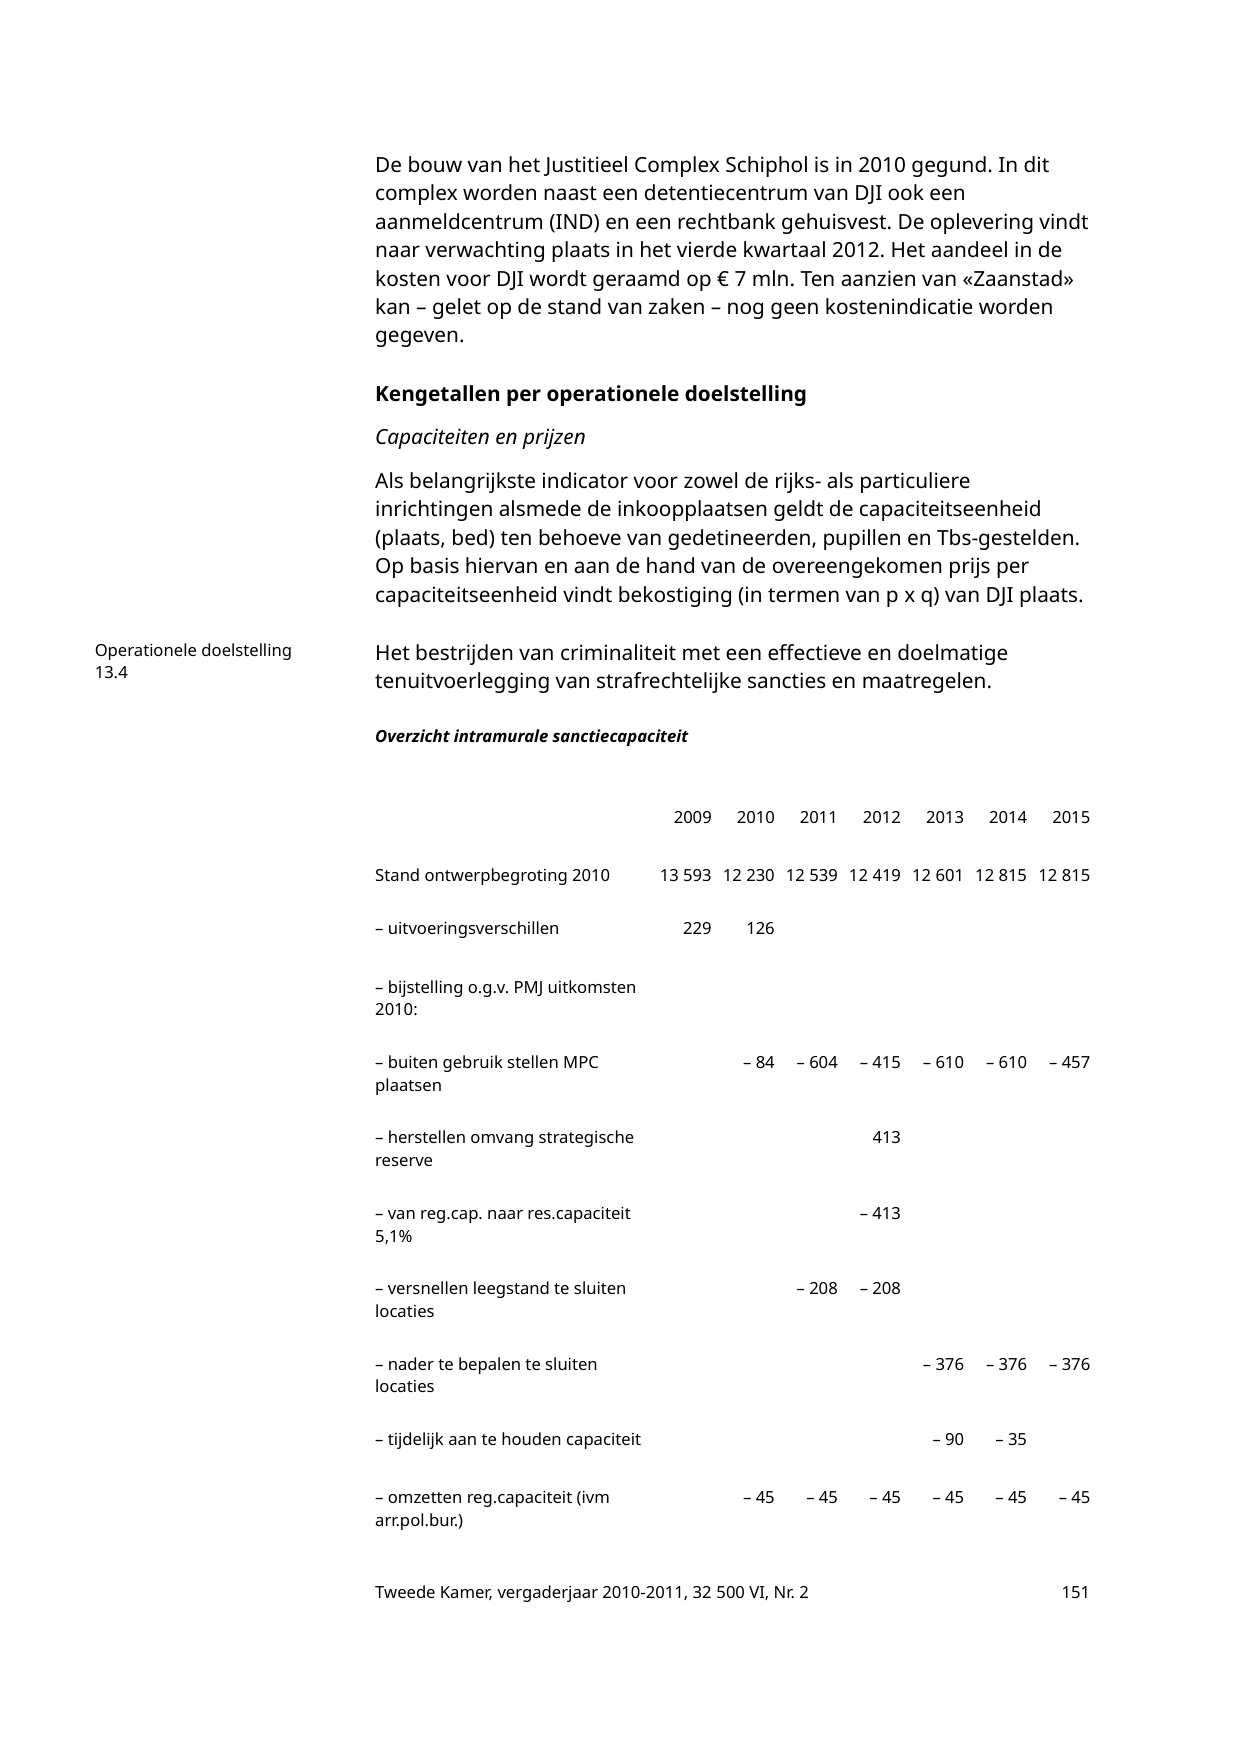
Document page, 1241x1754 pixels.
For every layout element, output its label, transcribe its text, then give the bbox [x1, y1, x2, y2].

table_header [375, 806, 648, 864]
table_cell – nader te bepalen te sluiten locaties [375, 1352, 648, 1428]
table_header 2013 [901, 806, 964, 864]
table_cell [648, 1277, 711, 1352]
text Het bestrijden van criminaliteit met een effectieve en doelmatige tenuitvoerlegging van strafrechtelijke sancties en maatregelen. [375, 638, 1090, 695]
table_cell – 45 [1027, 1486, 1090, 1562]
table_cell [648, 1352, 711, 1428]
table_header 2014 [964, 806, 1027, 864]
table_cell [964, 1201, 1027, 1277]
table_cell [964, 1277, 1027, 1352]
table_cell [1027, 917, 1090, 975]
table_cell 126 [711, 917, 774, 975]
table_cell [1027, 975, 1090, 1051]
table_cell [775, 917, 838, 975]
table_cell [711, 1201, 774, 1277]
table_cell 12 230 [711, 864, 774, 917]
table_cell [1027, 1277, 1090, 1352]
table_cell – 604 [775, 1051, 838, 1126]
table_cell – buiten gebruik stellen MPC plaatsen [375, 1051, 648, 1126]
table_cell [648, 975, 711, 1051]
table_cell [775, 975, 838, 1051]
table_cell – versnellen leegstand te sluiten locaties [375, 1277, 648, 1352]
text Overzicht intramurale sanctiecapaciteit [375, 725, 1090, 748]
table_cell – omzetten reg.capaciteit (ivm arr.pol.bur.) [375, 1486, 648, 1562]
table_cell [1027, 1126, 1090, 1201]
table_cell [964, 975, 1027, 1051]
table_cell [711, 1126, 774, 1201]
table_cell [838, 1352, 901, 1428]
table_cell – 45 [901, 1486, 964, 1562]
table_cell [901, 1126, 964, 1201]
table_cell [1027, 1428, 1090, 1486]
table_cell [648, 1201, 711, 1277]
table_header 2015 [1027, 806, 1090, 864]
table_header 2010 [711, 806, 774, 864]
table_cell – 376 [964, 1352, 1027, 1428]
table_cell – 35 [964, 1428, 1027, 1486]
table_cell [838, 917, 901, 975]
table_cell – 45 [838, 1486, 901, 1562]
text De bouw van het Justitieel Complex Schiphol is in 2010 gegund. In dit complex worden naast een detentiecentrum van DJI ook een aanmeldcentrum (IND) en een rechtbank gehuisvest. De oplevering vindt naar verwachting plaats in het vierde kwartaal 2012. Het aandeel in de kosten voor DJI wordt geraamd op € 7 mln. Ten aanzien van «Zaanstad» kan – gelet op de stand van zaken – nog geen kostenindicatie worden gegeven. [375, 150, 1090, 349]
table_cell 12 815 [1027, 864, 1090, 917]
table_cell [775, 1352, 838, 1428]
table_cell – 457 [1027, 1051, 1090, 1126]
table_cell – tijdelijk aan te houden capaciteit [375, 1428, 648, 1486]
table_cell – 84 [711, 1051, 774, 1126]
text Operationele doelstelling 13.4 [94, 638, 328, 683]
text Kengetallen per operationele doelstelling [375, 379, 1090, 407]
table_cell [964, 917, 1027, 975]
table_cell – 413 [838, 1201, 901, 1277]
table_cell – bijstelling o.g.v. PMJ uitkomsten 2010: [375, 975, 648, 1051]
table_cell – 376 [901, 1352, 964, 1428]
table_header 2012 [838, 806, 901, 864]
table_cell Stand ontwerpbegroting 2010 [375, 864, 648, 917]
table_cell – 45 [964, 1486, 1027, 1562]
table_header 2011 [775, 806, 838, 864]
table_cell 413 [838, 1126, 901, 1201]
table_cell [711, 1352, 774, 1428]
table_cell – 610 [901, 1051, 964, 1126]
table_cell – 45 [775, 1486, 838, 1562]
table_cell [648, 1126, 711, 1201]
table_cell 12 601 [901, 864, 964, 917]
table_cell [838, 975, 901, 1051]
table_cell – 208 [838, 1277, 901, 1352]
table_cell 12 539 [775, 864, 838, 917]
table_cell [838, 1428, 901, 1486]
table_cell [901, 917, 964, 975]
table_cell – 610 [964, 1051, 1027, 1126]
table_cell [1027, 1201, 1090, 1277]
table_cell [964, 1126, 1027, 1201]
table_cell [901, 1201, 964, 1277]
table_cell – 208 [775, 1277, 838, 1352]
text Capaciteiten en prijzen [375, 422, 1090, 451]
table_cell [901, 1277, 964, 1352]
table_cell – herstellen omvang strategische reserve [375, 1126, 648, 1201]
text Als belangrijkste indicator voor zowel de rijks- als particuliere inrichtingen alsmede de inkoopplaatsen geldt de capaciteitseenheid (plaats, bed) ten behoeve van gedetineerden, pupillen en Tbs-gestelden. Op basis hiervan en aan de hand van de overeengekomen prijs per capaciteitseenheid vindt bekostiging (in termen van p x q) van DJI plaats. [375, 466, 1090, 608]
table_cell [775, 1428, 838, 1486]
table_cell [775, 1201, 838, 1277]
table_cell 12 815 [964, 864, 1027, 917]
table_cell [711, 1428, 774, 1486]
table_cell 229 [648, 917, 711, 975]
table_cell – 90 [901, 1428, 964, 1486]
table_cell – uitvoeringsverschillen [375, 917, 648, 975]
table_cell [648, 1428, 711, 1486]
table_cell 12 419 [838, 864, 901, 917]
table_cell [648, 1051, 711, 1126]
table_cell [648, 1486, 711, 1562]
table_cell [901, 975, 964, 1051]
table_cell – 376 [1027, 1352, 1090, 1428]
table_cell 13 593 [648, 864, 711, 917]
table_cell – van reg.cap. naar res.capaciteit 5,1% [375, 1201, 648, 1277]
table_cell – 45 [711, 1486, 774, 1562]
table_cell [775, 1126, 838, 1201]
table_cell – 415 [838, 1051, 901, 1126]
table_cell [711, 1277, 774, 1352]
table_cell [711, 975, 774, 1051]
table_header 2009 [648, 806, 711, 864]
